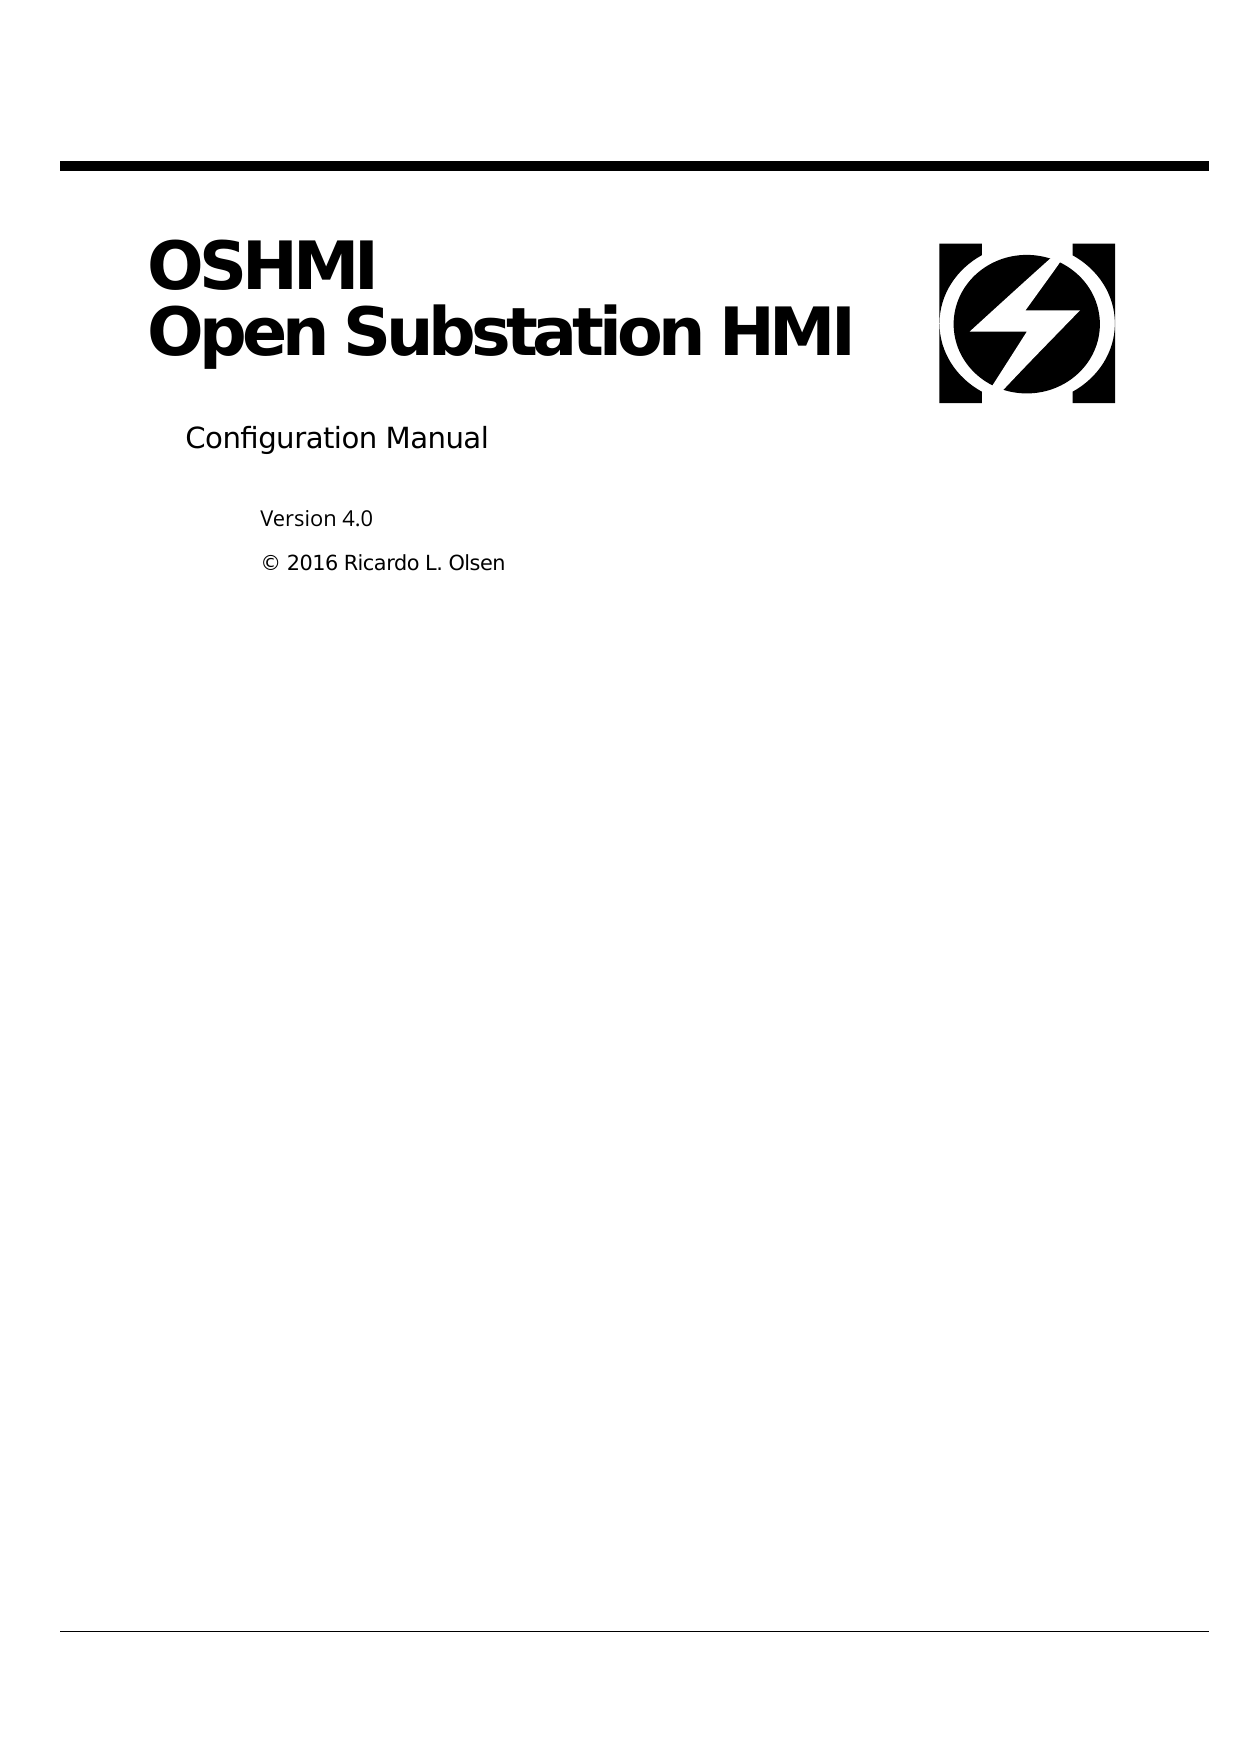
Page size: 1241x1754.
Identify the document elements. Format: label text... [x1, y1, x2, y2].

text Configuration Manual [185, 421, 1122, 455]
list Version 4.0 [223, 503, 1122, 533]
title OSHMI Open Substation HMI [60, 171, 1209, 369]
list © 2016 Ricardo L. Olsen [223, 551, 1122, 575]
